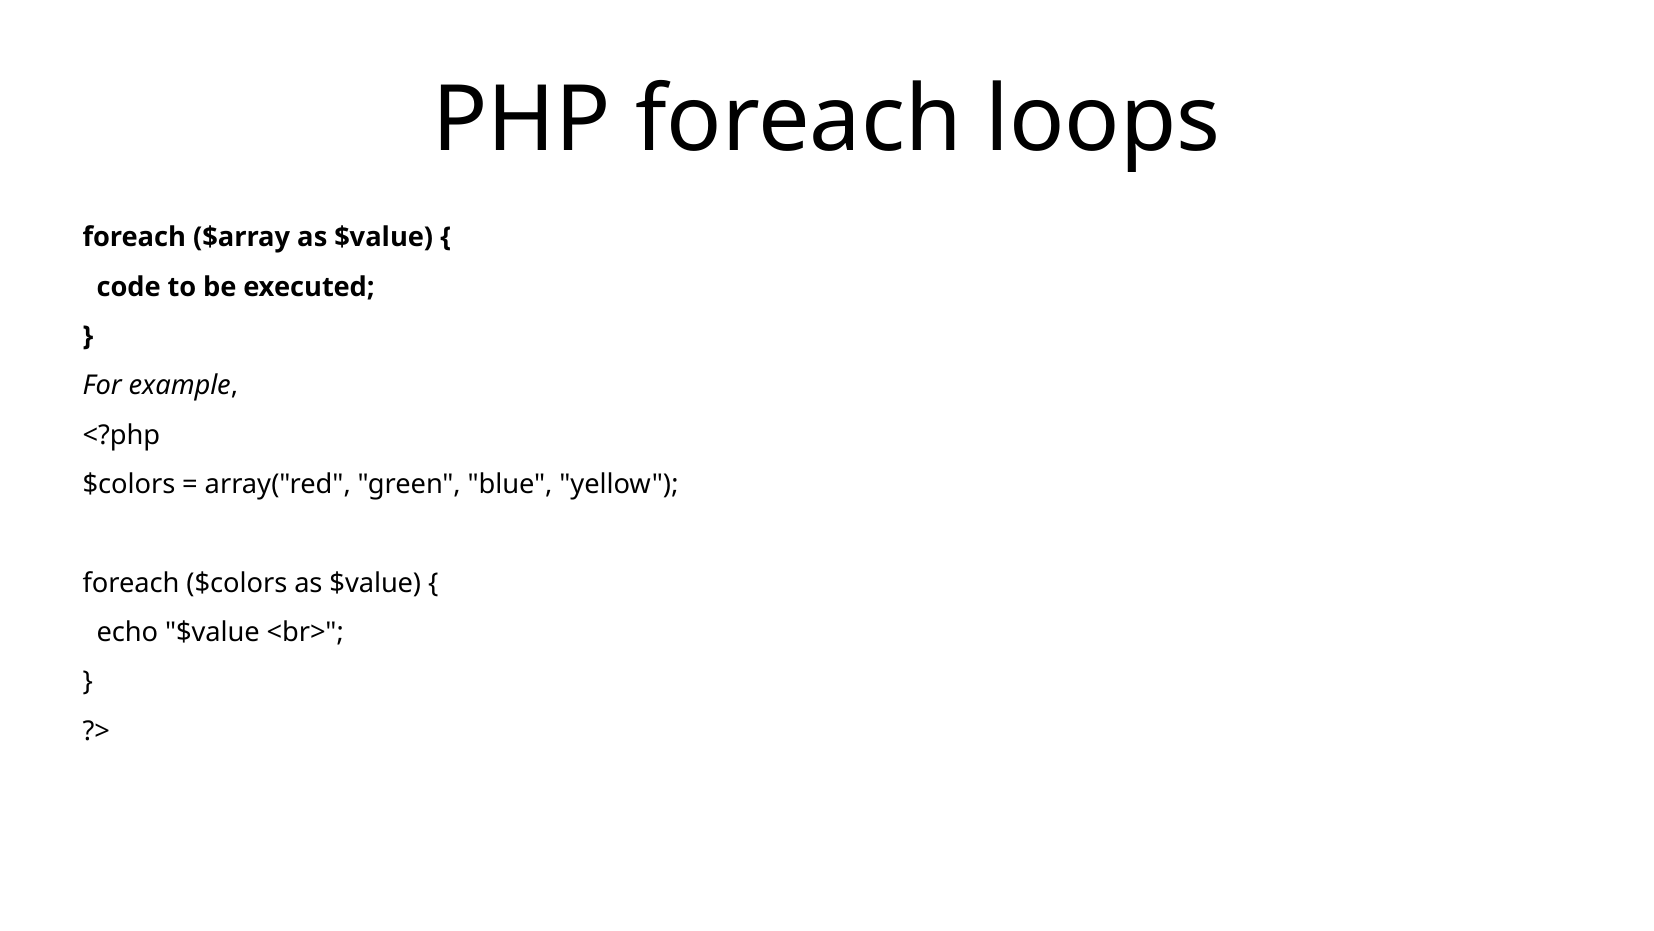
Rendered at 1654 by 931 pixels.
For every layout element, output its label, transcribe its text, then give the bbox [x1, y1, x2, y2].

list foreach ($array as $value) { code to be executed; } For example, <?php $colors = array("red", "green", "blue", "yellow"); foreach ($colors as $value) { echo "$value <br>"; } ?> [82, 217, 1571, 758]
title PHP foreach loops [82, 37, 1571, 193]
